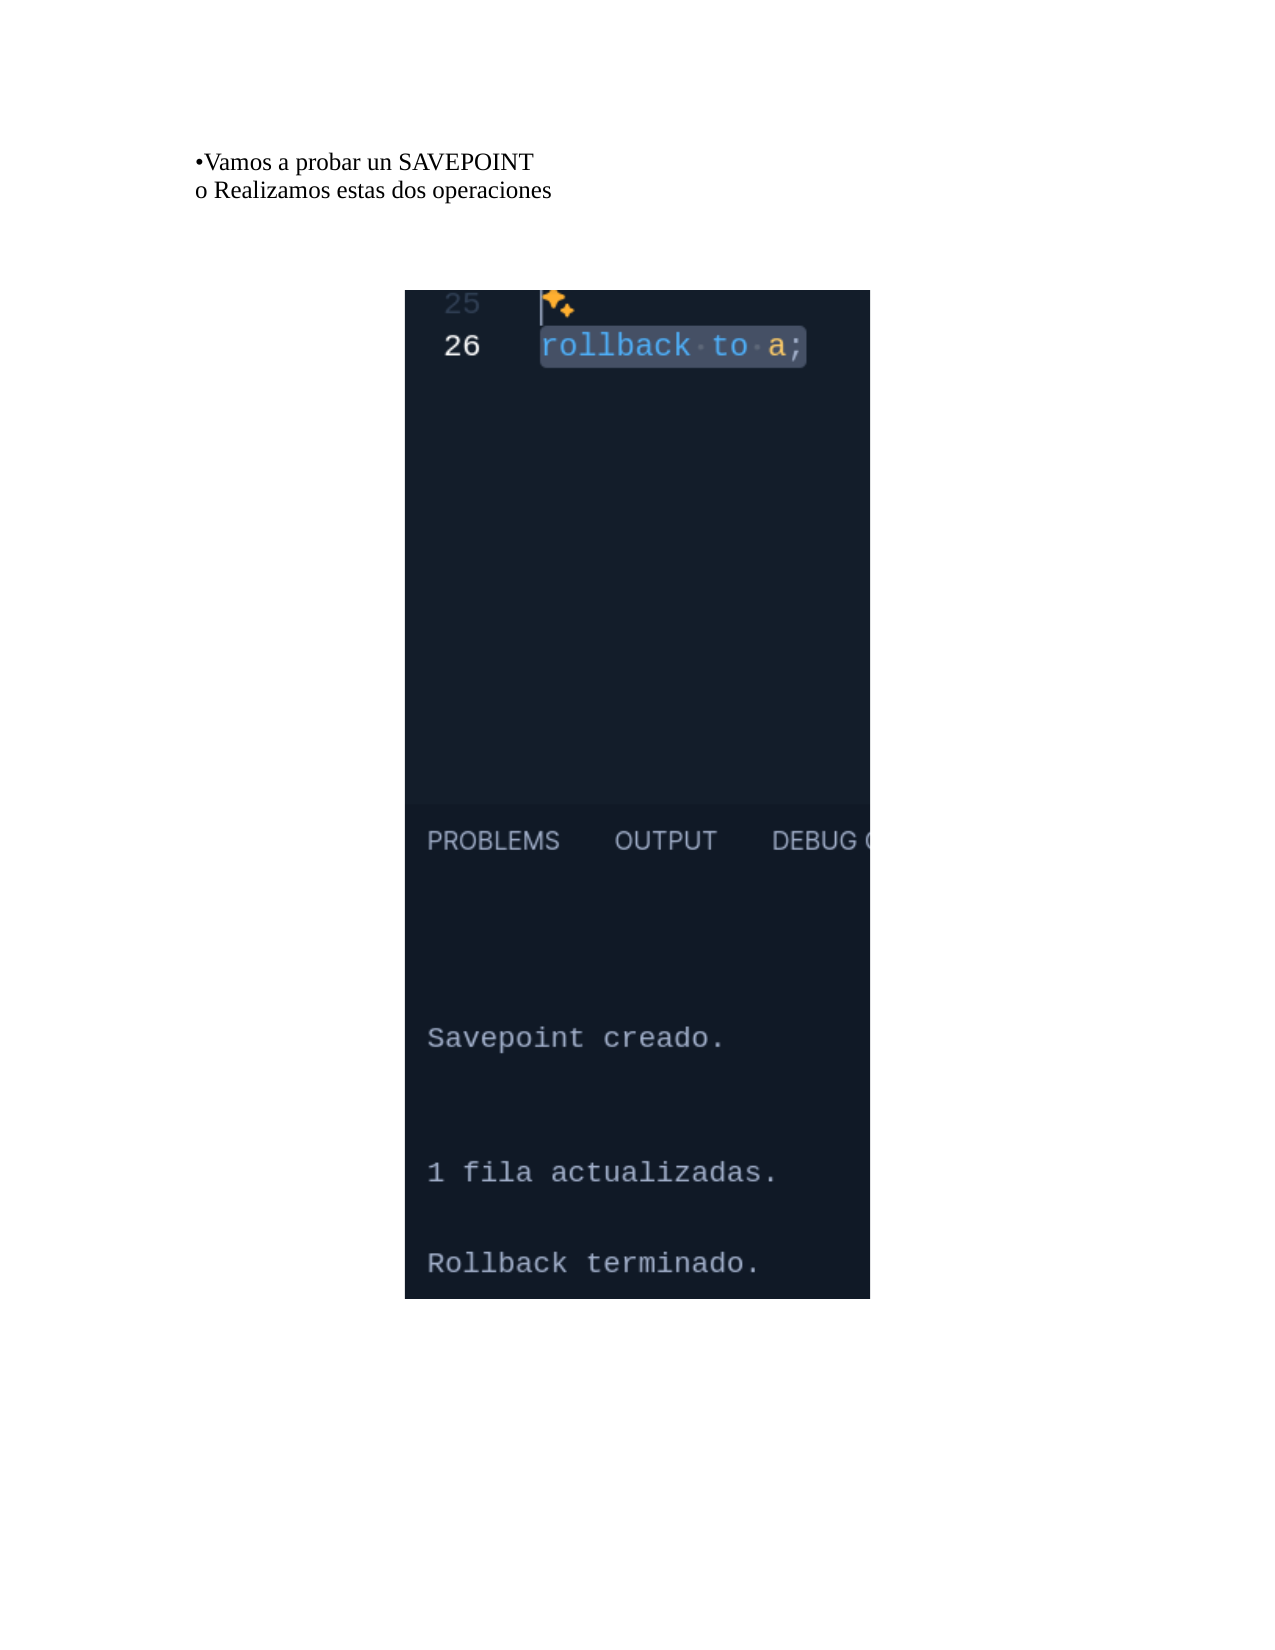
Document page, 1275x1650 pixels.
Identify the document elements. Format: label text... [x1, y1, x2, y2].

picture [404, 290, 871, 1299]
text o Realizamos estas dos operaciones [195, 176, 1157, 204]
text •Vamos a probar un SAVEPOINT [195, 147, 1157, 176]
